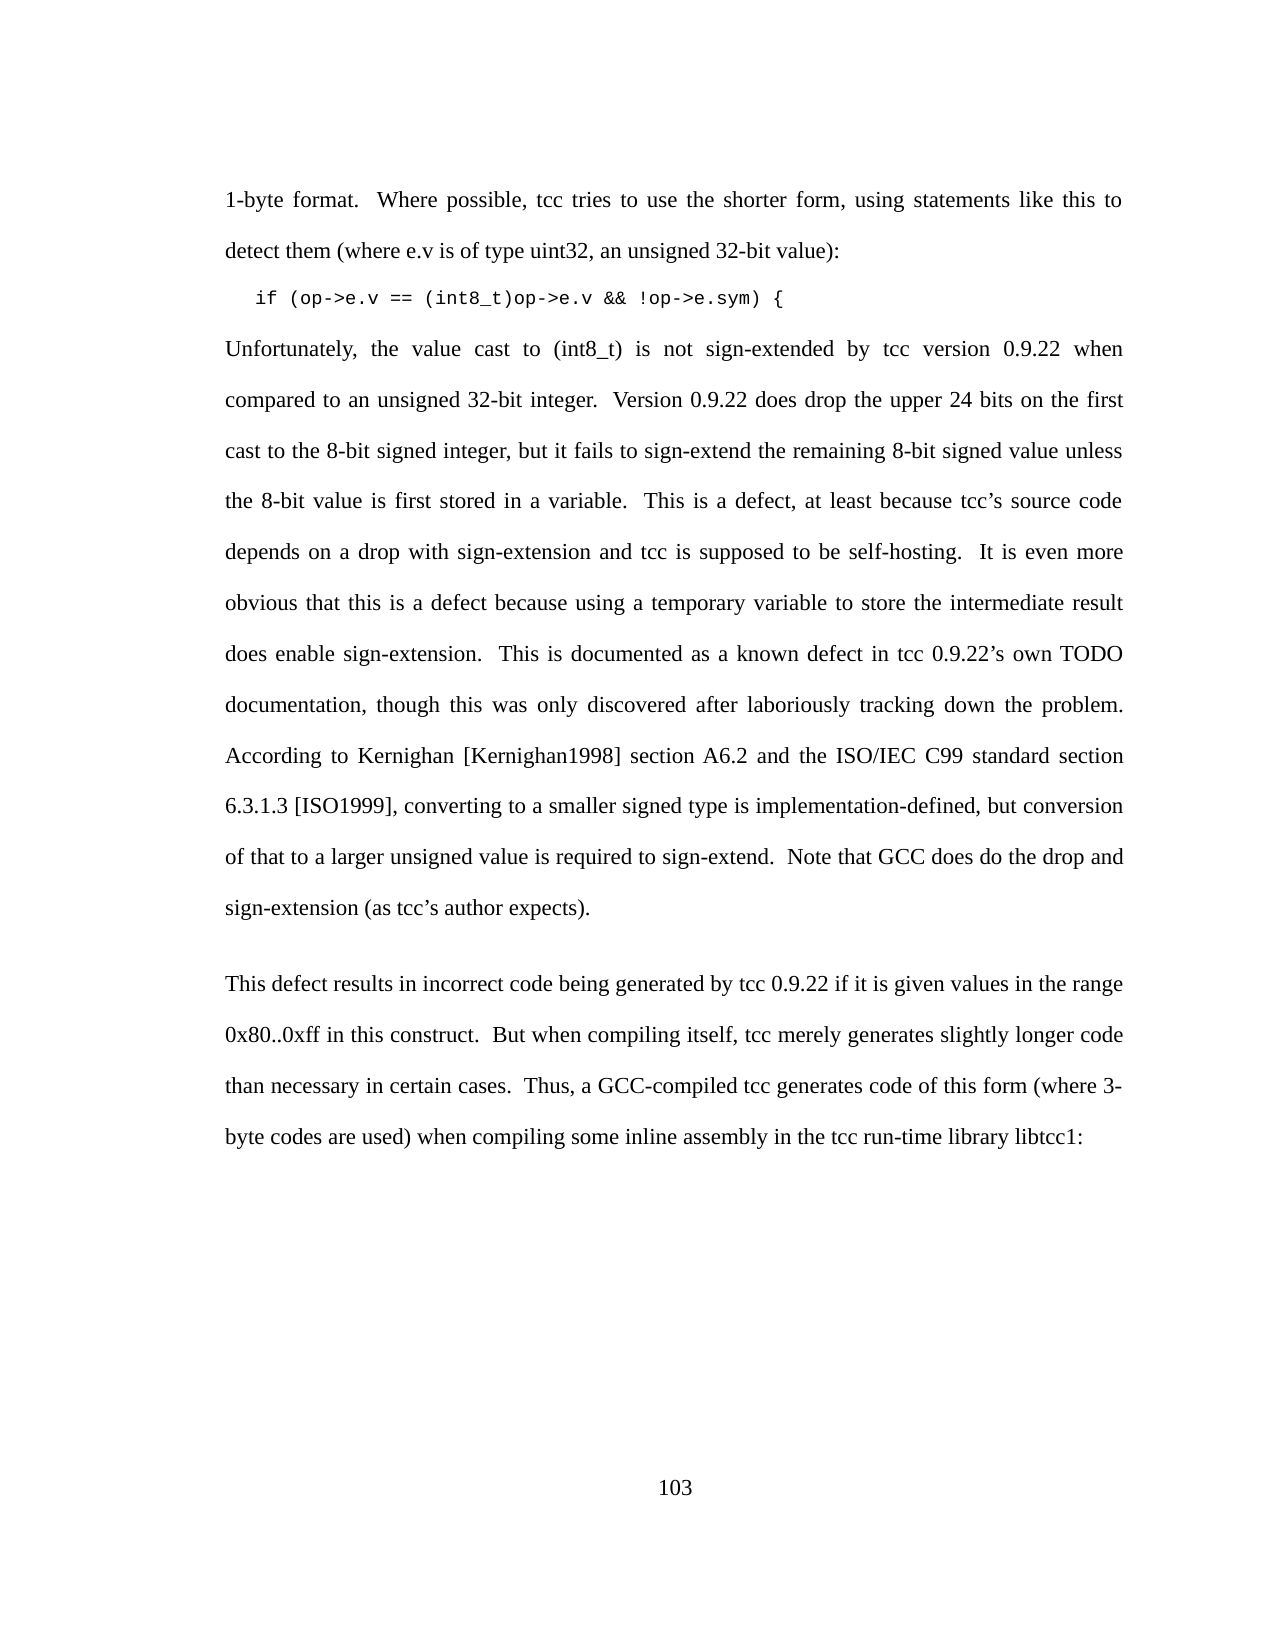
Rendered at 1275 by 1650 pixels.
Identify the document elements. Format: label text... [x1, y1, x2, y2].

text 1-byte format. Where possible, tcc tries to use the shorter form, using statements like this to detect them (where e.v is of type uint32, an unsigned 32-bit value): [225, 187, 1125, 264]
text This defect results in incorrect code being generated by tcc 0.9.22 if it is given values in the range 0x80..0xff in this construct. But when compiling itself, tcc merely generates slightly longer code than necessary in certain cases. Thus, a GCC-compiled tcc generates code of this form (where 3-byte codes are used) when compiling some inline assembly in the tcc run-time library libtcc1: [225, 971, 1125, 1149]
text Unfortunately, the value cast to (int8_t) is not sign-extended by tcc version 0.9.22 when compared to an unsigned 32-bit integer. Version 0.9.22 does drop the upper 24 bits on the first cast to the 8-bit signed integer, but it fails to sign-extend the remaining 8-bit signed value unless the 8-bit value is first stored in a variable. This is a defect, at least because tcc’s source code depends on a drop with sign-extension and tcc is supposed to be self-hosting. It is even more obvious that this is a defect because using a temporary variable to store the intermediate result does enable sign-extension. This is documented as a known defect in tcc 0.9.22’s own TODO documentation, though this was only discovered after laboriously tracking down the problem. According to Kernighan [Kernighan1998] section A6.2 and the ISO/IEC C99 standard section 6.3.1.3 [ISO1999], converting to a smaller signed type is implementation-defined, but conversion of that to a larger unsigned value is required to sign-extend. Note that GCC does do the drop and sign-extension (as tcc’s author expects). [225, 336, 1125, 921]
text if (op->e.v == (int8_t)op->e.v && !op->e.sym) { [225, 289, 1125, 310]
